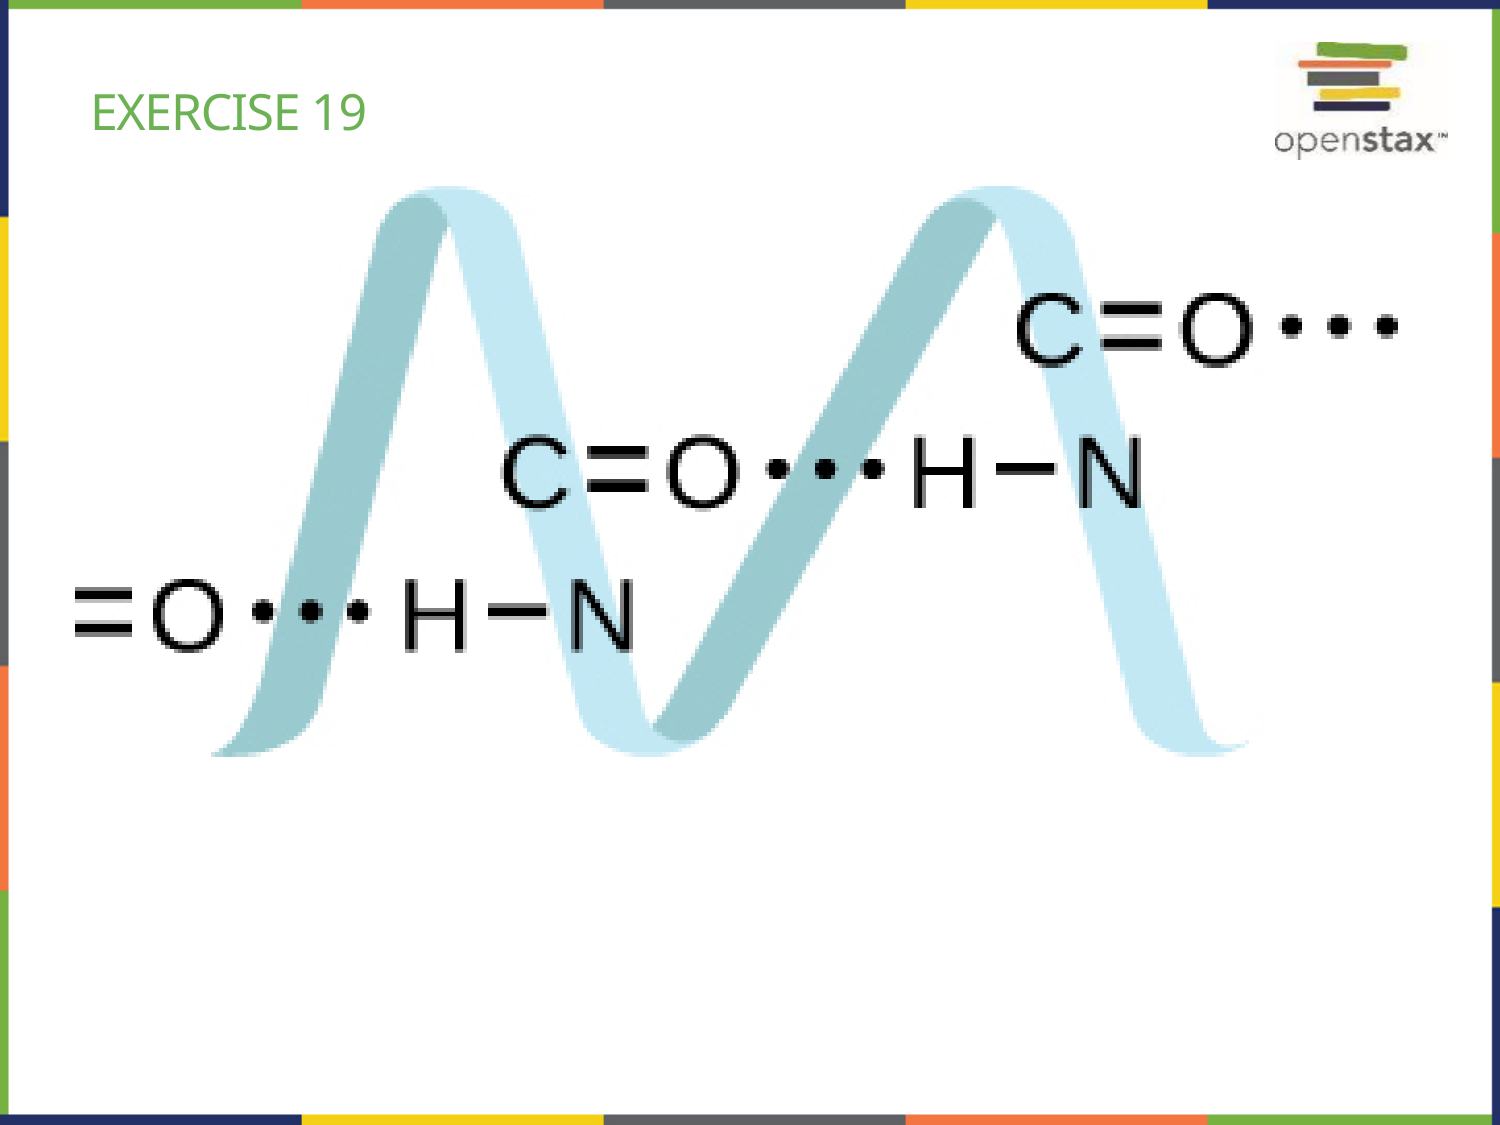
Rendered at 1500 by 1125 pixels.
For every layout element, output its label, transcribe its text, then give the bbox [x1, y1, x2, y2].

title Exercise 19 [75, 39, 1398, 148]
picture [0, 0, 1500, 1125]
